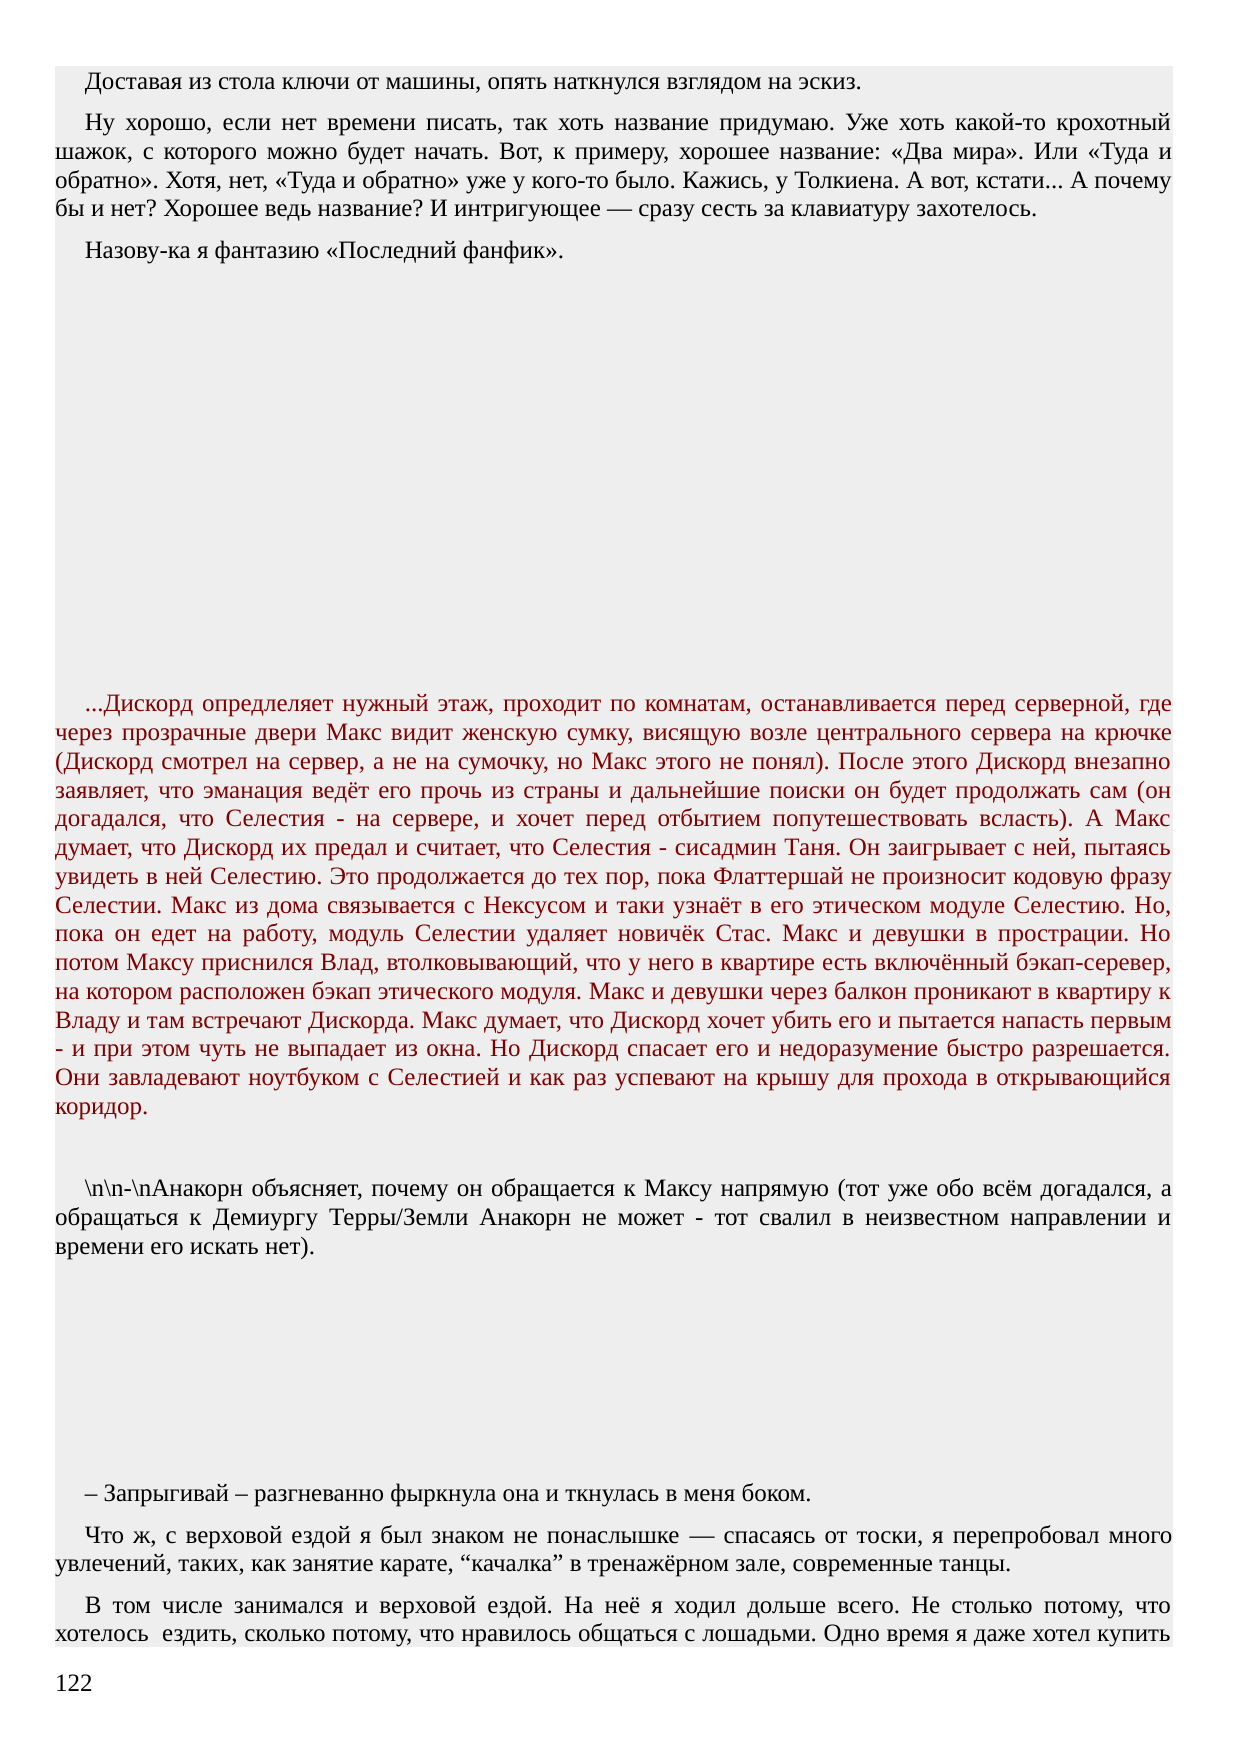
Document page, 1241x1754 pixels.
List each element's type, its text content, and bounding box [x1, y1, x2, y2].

text Назову-ка я фантазию «Последний фанфик». [55, 235, 1173, 263]
text – Запрыгивай – разгневанно фыркнула она и ткнулась в меня боком. [55, 1478, 1173, 1507]
text В том числе занимался и верховой ездой. На неё я ходил дольше всего. Не столько потому, что хотелось ездить, сколько потому, что нравилось общаться с лошадьми. Одно время я даже хотел купить [55, 1590, 1173, 1647]
text Доставая из стола ключи от машины, опять наткнулся взглядом на эскиз. [55, 66, 1173, 95]
text \n\n-\nАнакорн объясняет, почему он обращается к Максу напрямую (тот уже обо всём догадался, а обращаться к Демиургу Терры/Земли Анакорн не может - тот свалил в неизвестном направлении и времени его искать нет). [55, 1173, 1173, 1260]
text Ну хорошо, если нет времени писать, так хоть название придумаю. Уже хоть какой-то крохотный шажок, с которого можно будет начать. Вот, к примеру, хорошее название: «Два мира». Или «Туда и обратно». Хотя, нет, «Туда и обратно» уже у кого-то было. Кажись, у Толкиена. А вот, кстати... А почему бы и нет? Хорошее ведь название? И интригующее — сразу сесть за клавиатуру захотелось. [55, 107, 1173, 222]
text Что ж, с верховой ездой я был знаком не понаслышке — спасаясь от тоски, я перепробовал много увлечений, таких, как занятие карате, “качалка” в тренажёрном зале, современные танцы. [55, 1520, 1173, 1577]
text ...Дискорд опредлеляет нужный этаж, проходит по комнатам, останавливается перед серверной, где через прозрачные двери Макс видит женскую сумку, висящую возле центрального сервера на крючке (Дискорд смотрел на сервер, а не на сумочку, но Макс этого не понял). После этого Дискорд внезапно заявляет, что эманация ведёт его прочь из страны и дальнейшие поиски он будет продолжать сам (он догадался, что Селестия - на сервере, и хочет перед отбытием попутешествовать всласть). А Макс думает, что Дискорд их предал и считает, что Селестия - сисадмин Таня. Он заигрывает с ней, пытаясь увидеть в ней Селестию. Это продолжается до тех пор, пока Флаттершай не произносит кодовую фразу Селестии. Макс из дома связывается с Нексусом и таки узнаёт в его этическом модуле Селестию. Но, пока он едет на работу, модуль Селестии удаляет новичёк Стас. Макс и девушки в прострации. Но потом Максу приснился Влад, втолковывающий, что у него в квартире есть включённый бэкап-серевер, на котором расположен бэкап этического модуля. Макс и девушки через балкон проникают в квартиру к Владу и там встречают Дискорда. Макс думает, что Дискорд хочет убить его и пытается напасть первым - и при этом чуть не выпадает из окна. Но Дискорд спасает его и недоразумение быстро разрешается. Они завладевают ноутбуком с Селестией и как раз успевают на крышу для прохода в открывающийся коридор. [55, 688, 1173, 1120]
